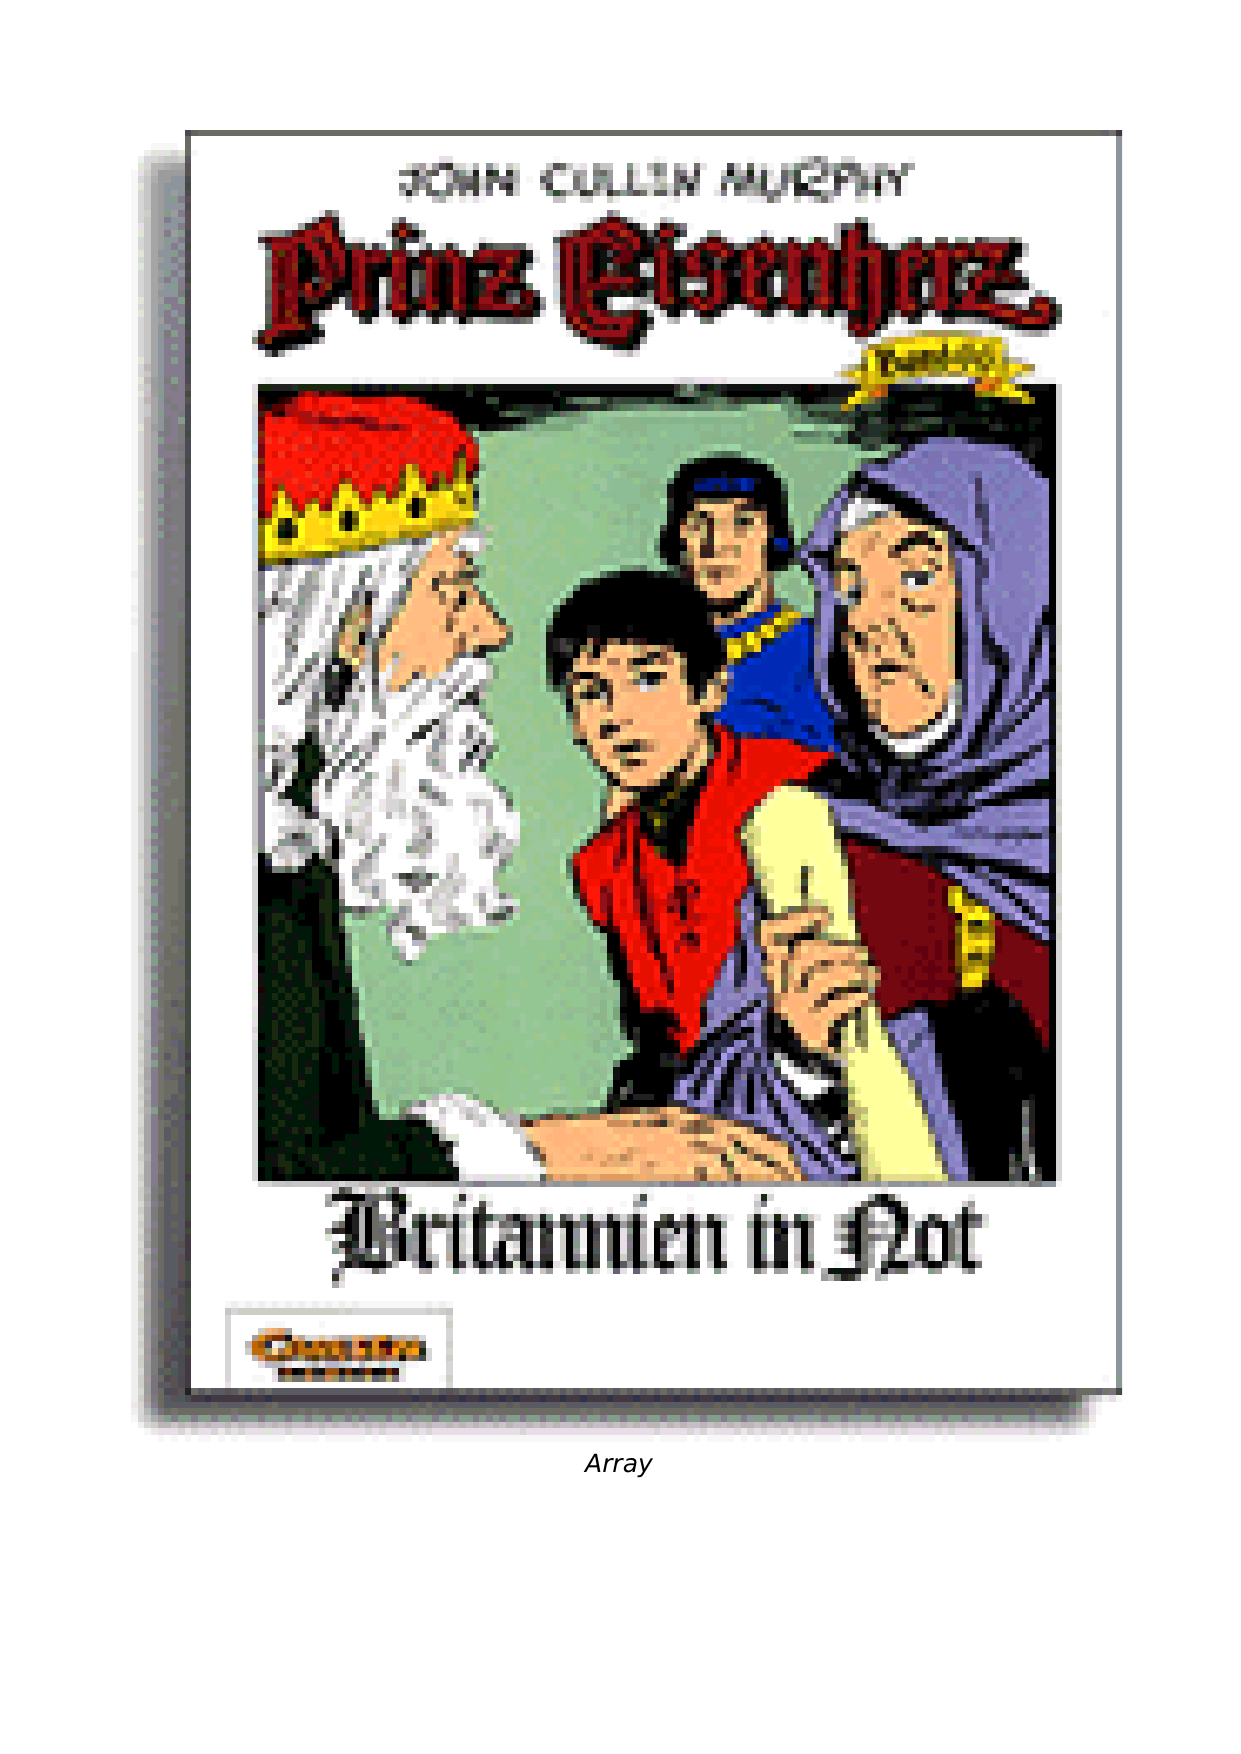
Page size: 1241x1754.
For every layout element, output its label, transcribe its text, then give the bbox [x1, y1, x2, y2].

picture [118, 130, 1123, 1449]
text Array [118, 1449, 1122, 1478]
text [118, 118, 1122, 130]
